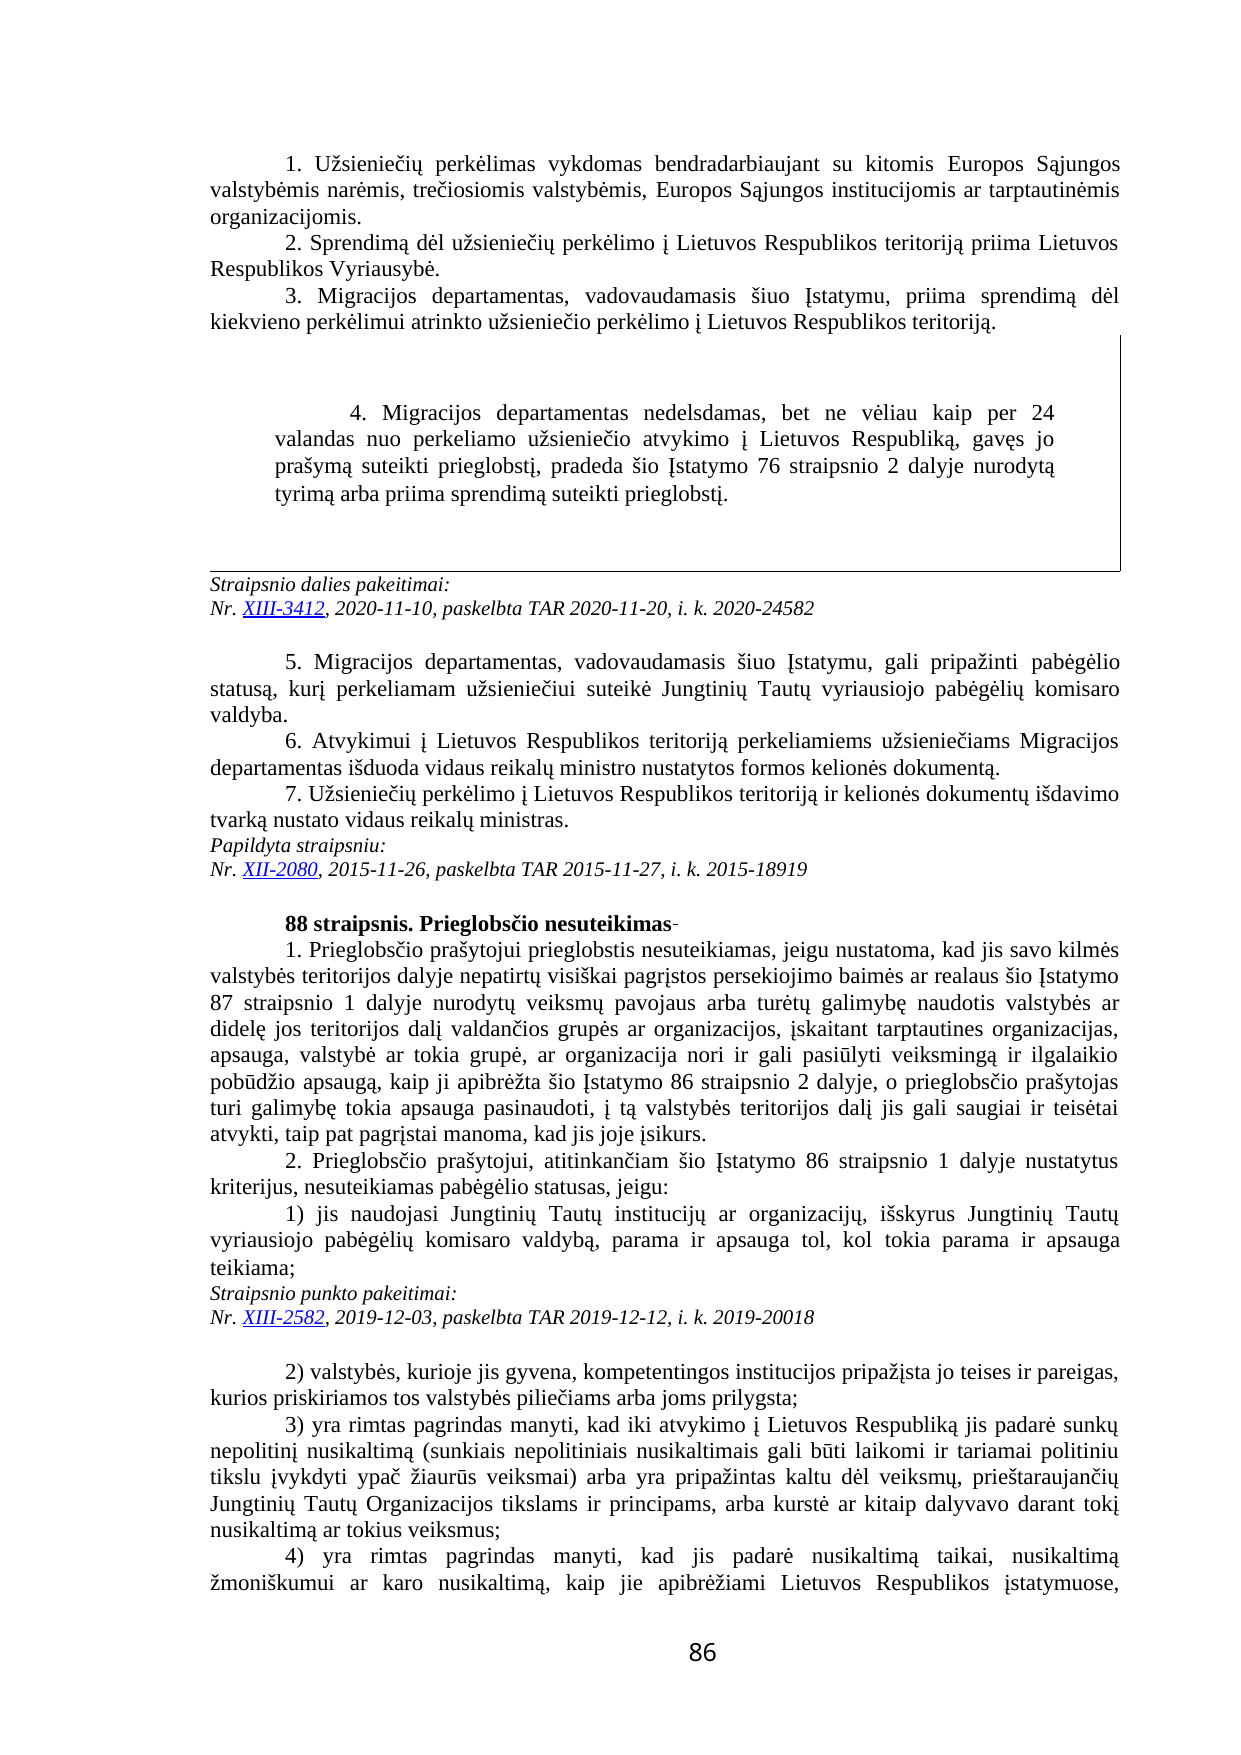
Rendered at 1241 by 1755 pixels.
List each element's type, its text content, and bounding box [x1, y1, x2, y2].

text 2. Prieglobsčio prašytojui, atitinkančiam šio Įstatymo 86 straipsnio 1 dalyje nustatytus kriterijus, nesuteikiamas pabėgėlio statusas, jeigu: [210, 1147, 1120, 1199]
text 3. Migracijos departamentas, vadovaudamasis šiuo Įstatymu, priima sprendimą dėl kiekvieno perkėlimui atrinkto užsieniečio perkėlimo į Lietuvos Respublikos teritoriją. [210, 282, 1120, 334]
text 7. Užsieniečių perkėlimo į Lietuvos Respublikos teritoriją ir kelionės dokumentų išdavimo tvarką nustato vidaus reikalų ministras. [210, 780, 1120, 833]
text 2) valstybės, kurioje jis gyvena, kompetentingos institucijos pripažįsta jo teises ir pareigas, kurios priskiriamos tos valstybės piliečiams arba joms prilygsta; [210, 1358, 1120, 1411]
text 4) yra rimtas pagrindas manyti, kad jis padarė nusikaltimą taikai, nusikaltimą žmoniškumui ar karo nusikaltimą, kaip jie apibrėžiami Lietuvos Respublikos įstatymuose, [210, 1542, 1120, 1595]
text 1) jis naudojasi Jungtinių Tautų institucijų ar organizacijų, išskyrus Jungtinių Tautų vyriausiojo pabėgėlių komisaro valdybą, parama ir apsauga tol, kol tokia parama ir apsauga teikiama; [210, 1199, 1120, 1281]
text 2. Sprendimą dėl užsieniečių perkėlimo į Lietuvos Respublikos teritoriją priima Lietuvos Respublikos Vyriausybė. [210, 229, 1120, 282]
text 1. Prieglobsčio prašytojui prieglobstis nesuteikiamas, jeigu nustatoma, kad jis savo kilmės valstybės teritorijos dalyje nepatirtų visiškai pagrįstos persekiojimo baimės ar realaus šio Įstatymo 87 straipsnio 1 dalyje nurodytų veiksmų pavojaus arba turėtų galimybę naudotis valstybės ar didelę jos teritorijos dalį valdančios grupės ar organizacijos, įskaitant tarptautines organizacijas, apsauga, valstybė ar tokia grupė, ar organizacija nori ir gali pasiūlyti veiksmingą ir ilgalaikio pobūdžio apsaugą, kaip ji apibrėžta šio Įstatymo 86 straipsnio 2 dalyje, o prieglobsčio prašytojas turi galimybę tokia apsauga pasinaudoti, į tą valstybės teritorijos dalį jis gali saugiai ir teisėtai atvykti, taip pat pagrįstai manoma, kad jis joje įsikurs. [210, 936, 1120, 1147]
text 4. Migracijos departamentas nedelsdamas, bet ne vėliau kaip per 24 valandas nuo perkeliamo užsieniečio atvykimo į Lietuvos Respubliką, gavęs jo prašymą suteikti prieglobstį, pradeda šio Įstatymo 76 straipsnio 2 dalyje nurodytą tyrimą arba priima sprendimą suteikti prieglobstį. [210, 334, 1120, 571]
text Nr. XIII-3412, 2020-11-10, paskelbta TAR 2020-11-20, i. k. 2020-24582 [210, 596, 1120, 619]
text Straipsnio dalies pakeitimai: [210, 571, 1120, 596]
text Nr. XIII-2582, 2019-12-03, paskelbta TAR 2019-12-12, i. k. 2019-20018 [210, 1305, 1120, 1329]
text Straipsnio punkto pakeitimai: [210, 1281, 1120, 1305]
text 6. Atvykimui į Lietuvos Respublikos teritoriją perkeliamiems užsieniečiams Migracijos departamentas išduoda vidaus reikalų ministro nustatytos formos kelionės dokumentą. [210, 727, 1120, 780]
text 88 straipsnis. Prieglobsčio nesuteikimas [210, 910, 1120, 936]
text 3) yra rimtas pagrindas manyti, kad iki atvykimo į Lietuvos Respubliką jis padarė sunkų nepolitinį nusikaltimą (sunkiais nepolitiniais nusikaltimais gali būti laikomi ir tariamai politiniu tikslu įvykdyti ypač žiaurūs veiksmai) arba yra pripažintas kaltu dėl veiksmų, prieštaraujančių Jungtinių Tautų Organizacijos tikslams ir principams, arba kurstė ar kitaip dalyvavo darant tokį nusikaltimą ar tokius veiksmus; [210, 1411, 1120, 1542]
text Papildyta straipsniu: [210, 833, 1120, 857]
text 1. Užsieniečių perkėlimas vykdomas bendradarbiaujant su kitomis Europos Sąjungos valstybėmis narėmis, trečiosiomis valstybėmis, Europos Sąjungos institucijomis ar tarptautinėmis organizacijomis. [210, 150, 1120, 229]
text Nr. XII-2080, 2015-11-26, paskelbta TAR 2015-11-27, i. k. 2015-18919 [210, 857, 1120, 881]
text 5. Migracijos departamentas, vadovaudamasis šiuo Įstatymu, gali pripažinti pabėgėlio statusą, kurį perkeliamam užsieniečiui suteikė Jungtinių Tautų vyriausiojo pabėgėlių komisaro valdyba. [210, 648, 1120, 727]
